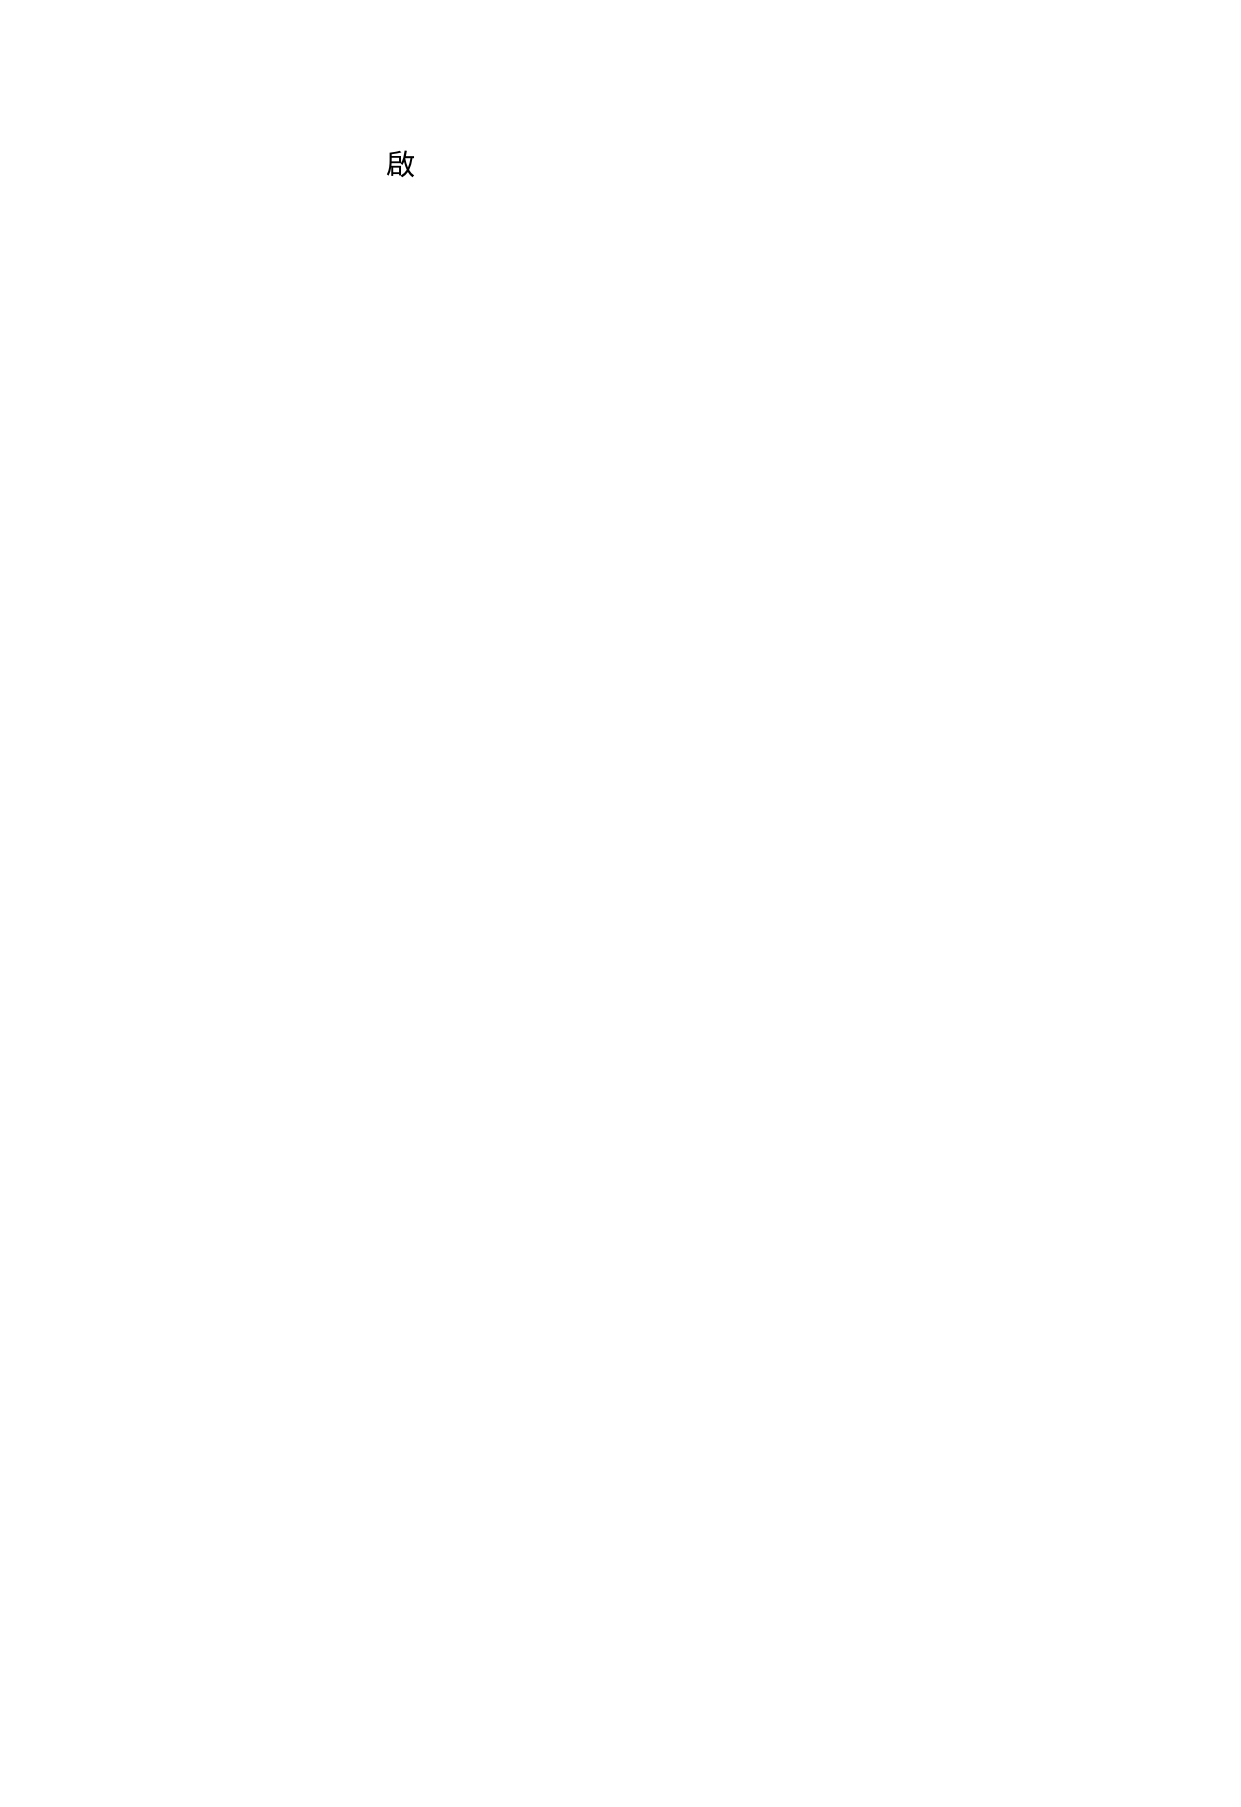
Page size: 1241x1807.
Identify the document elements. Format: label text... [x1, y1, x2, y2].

text 啟 [386, 141, 1014, 183]
